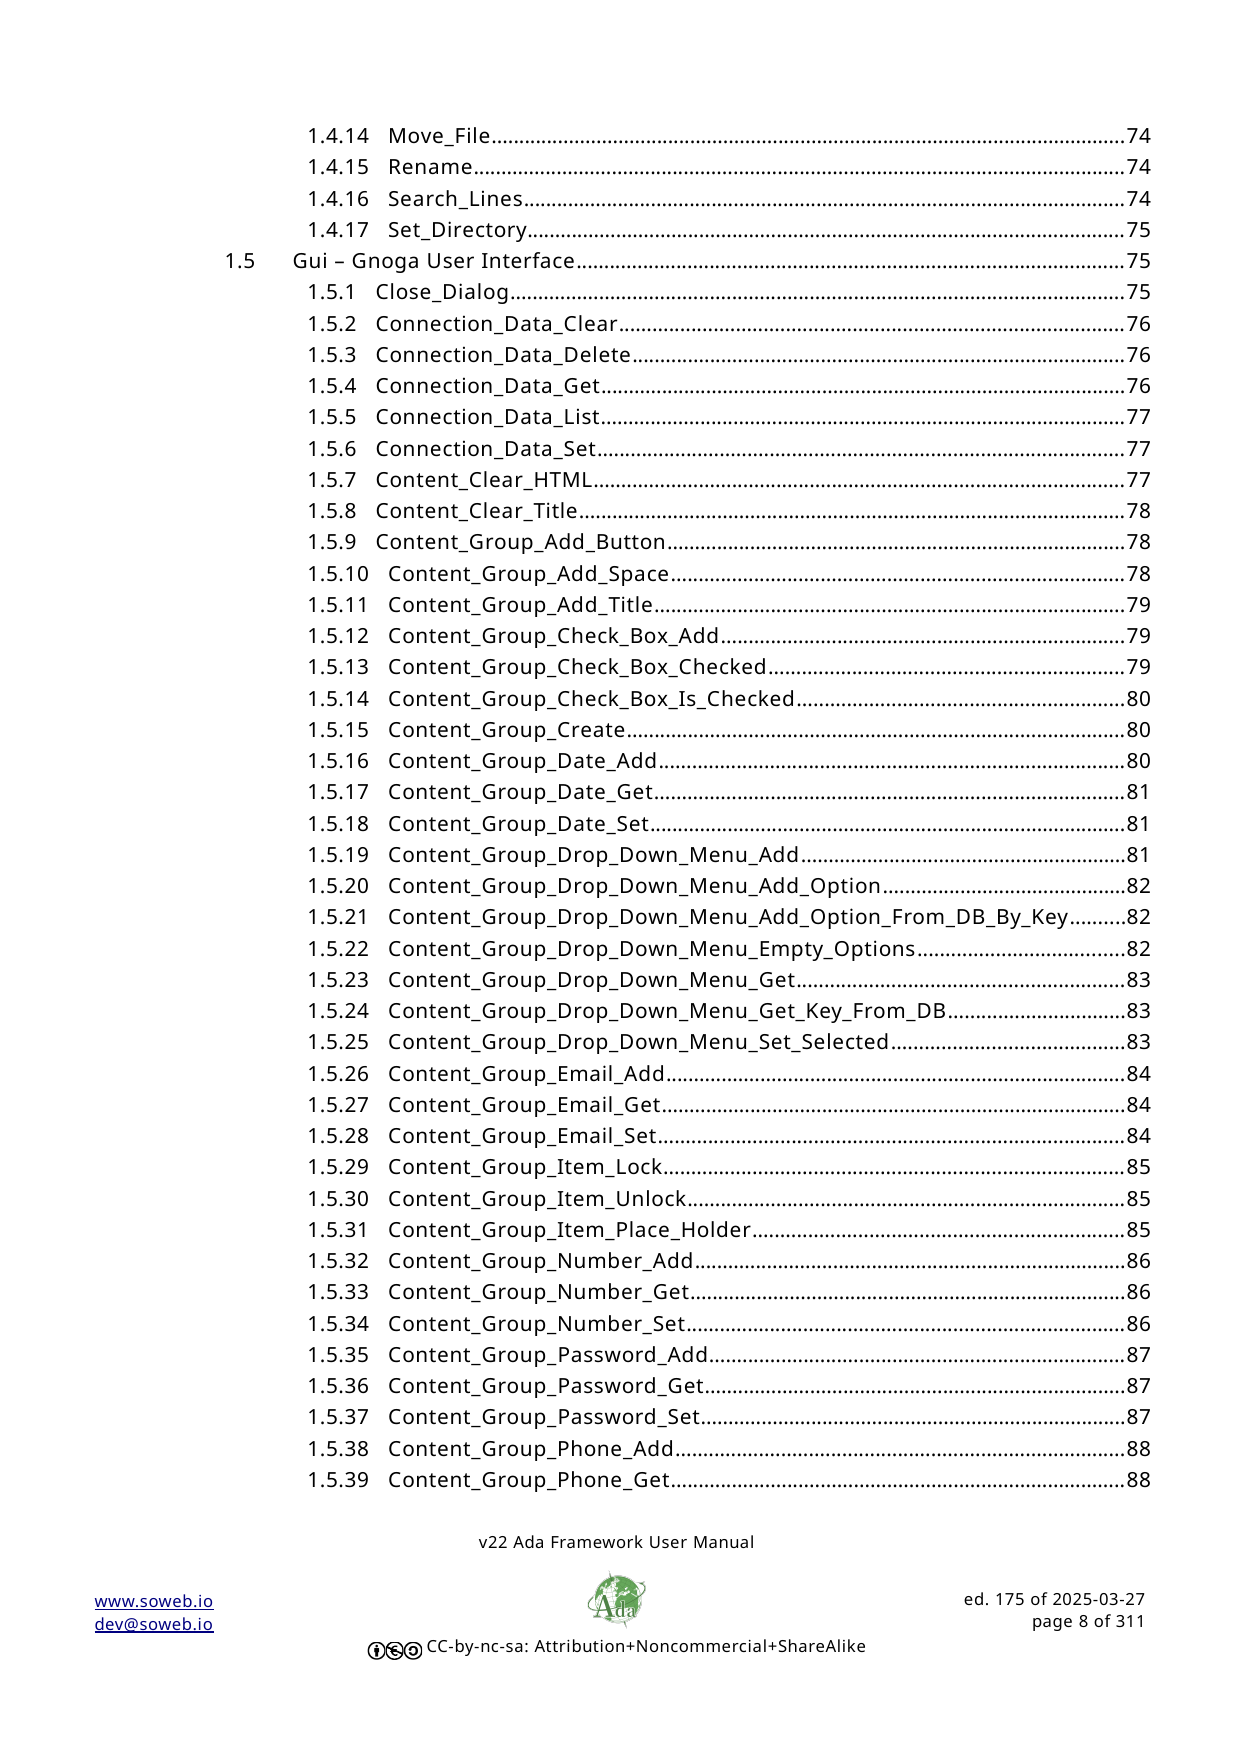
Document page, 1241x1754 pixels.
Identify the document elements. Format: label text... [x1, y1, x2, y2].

text 1.5.26 Content_Group_Email_Add 84 [307, 1056, 1152, 1087]
text 1.5.36 Content_Group_Password_Get 87 [307, 1368, 1152, 1400]
text 1.5.7 Content_Clear_HTML 77 [307, 462, 1152, 493]
text 1.5.29 Content_Group_Item_Lock 85 [307, 1150, 1152, 1181]
text 1.5.14 Content_Group_Check_Box_Is_Checked 80 [307, 681, 1152, 712]
text 1.5.2 Connection_Data_Clear 76 [307, 306, 1152, 337]
text 1.5.17 Content_Group_Date_Get 81 [307, 775, 1152, 806]
text 1.5.10 Content_Group_Add_Space 78 [307, 556, 1152, 587]
text 1.5.12 Content_Group_Check_Box_Add 79 [307, 618, 1152, 650]
text 1.5.34 Content_Group_Number_Set 86 [307, 1306, 1152, 1337]
text 1.5.6 Connection_Data_Set 77 [307, 431, 1152, 462]
text 1.5.18 Content_Group_Date_Set 81 [307, 806, 1152, 837]
text 1.5.3 Connection_Data_Delete 76 [307, 337, 1152, 368]
text 1.5.19 Content_Group_Drop_Down_Menu_Add 81 [307, 837, 1152, 868]
text 1.5.38 Content_Group_Phone_Add 88 [307, 1431, 1152, 1462]
text 1.4.17 Set_Directory 75 [307, 212, 1152, 243]
text 1.5.4 Connection_Data_Get 76 [307, 368, 1152, 400]
text 1.5.24 Content_Group_Drop_Down_Menu_Get_Key_From_DB 83 [307, 993, 1152, 1025]
text 1.5.23 Content_Group_Drop_Down_Menu_Get 83 [307, 962, 1152, 993]
text 1.5.11 Content_Group_Add_Title 79 [307, 587, 1152, 618]
text 1.4.15 Rename 74 [307, 150, 1152, 181]
text 1.5.20 Content_Group_Drop_Down_Menu_Add_Option 82 [307, 868, 1152, 900]
text 1.5.1 Close_Dialog 75 [307, 275, 1152, 306]
text 1.5 Gui – Gnoga User Interface 75 [224, 243, 1152, 275]
text 1.4.14 Move_File 74 [307, 118, 1152, 150]
text 1.5.31 Content_Group_Item_Place_Holder 85 [307, 1212, 1152, 1243]
text 1.5.30 Content_Group_Item_Unlock 85 [307, 1181, 1152, 1212]
text 1.4.16 Search_Lines 74 [307, 181, 1152, 212]
text 1.5.5 Connection_Data_List 77 [307, 400, 1152, 431]
text 1.5.37 Content_Group_Password_Set 87 [307, 1400, 1152, 1431]
text 1.5.8 Content_Clear_Title 78 [307, 493, 1152, 525]
text 1.5.28 Content_Group_Email_Set 84 [307, 1118, 1152, 1150]
text 1.5.25 Content_Group_Drop_Down_Menu_Set_Selected 83 [307, 1025, 1152, 1056]
text 1.5.32 Content_Group_Number_Add 86 [307, 1243, 1152, 1275]
text 1.5.22 Content_Group_Drop_Down_Menu_Empty_Options 82 [307, 931, 1152, 962]
text 1.5.16 Content_Group_Date_Add 80 [307, 743, 1152, 775]
picture [367, 1642, 423, 1660]
picture [587, 1570, 646, 1629]
text 1.5.27 Content_Group_Email_Get 84 [307, 1087, 1152, 1118]
text 1.5.33 Content_Group_Number_Get 86 [307, 1275, 1152, 1306]
text 1.5.39 Content_Group_Phone_Get 88 [307, 1462, 1152, 1493]
text 1.5.13 Content_Group_Check_Box_Checked 79 [307, 650, 1152, 681]
text 1.5.35 Content_Group_Password_Add 87 [307, 1337, 1152, 1368]
text 1.5.15 Content_Group_Create 80 [307, 712, 1152, 743]
text 1.5.9 Content_Group_Add_Button 78 [307, 525, 1152, 556]
text 1.5.21 Content_Group_Drop_Down_Menu_Add_Option_From_DB_By_Key 82 [307, 900, 1152, 931]
